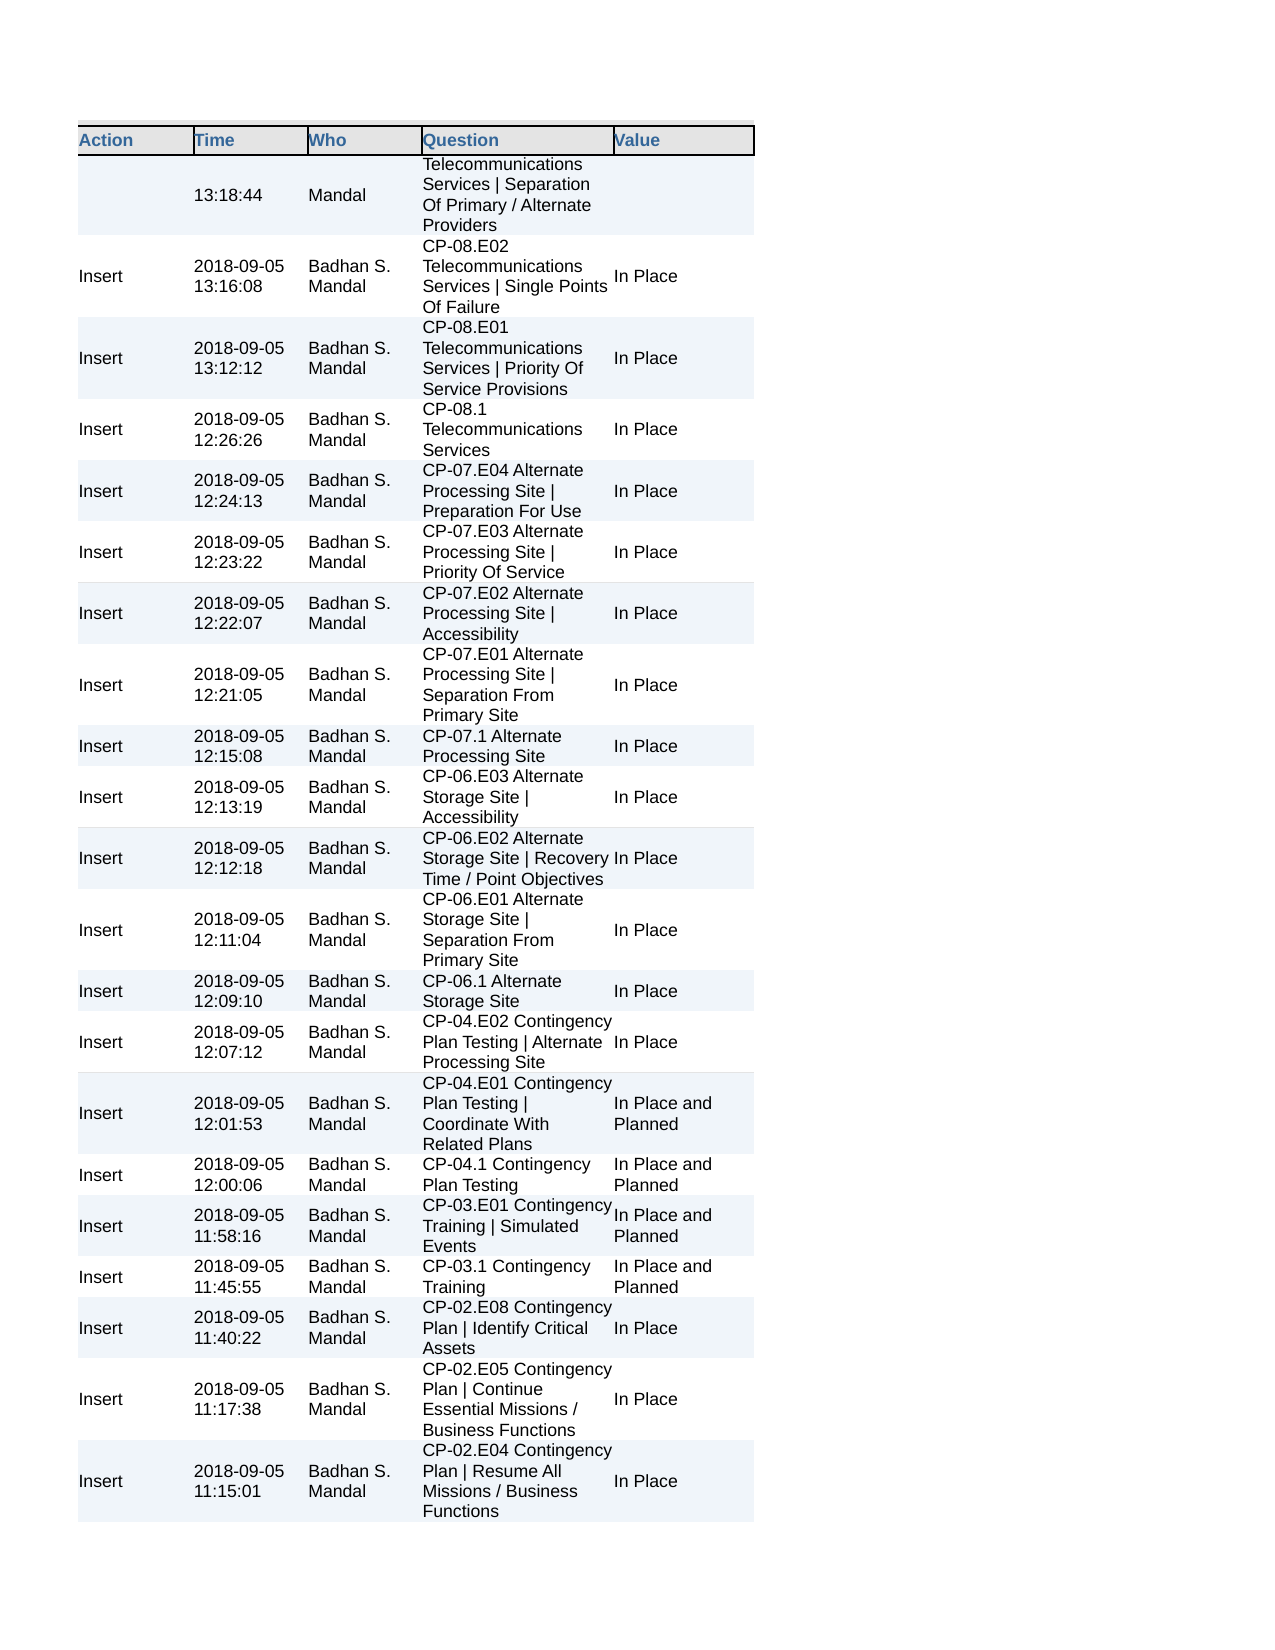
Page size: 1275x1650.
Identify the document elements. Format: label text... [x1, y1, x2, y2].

table_cell [614, 156, 754, 235]
table_cell Insert [78, 889, 194, 970]
table_cell Badhan S. Mandal [308, 521, 422, 582]
table_cell Insert [78, 583, 194, 644]
table_cell CP-03.1 Contingency Training [422, 1256, 614, 1297]
table_cell CP-08.E01 Telecommunications Services | Priority Of Service Provisions [422, 317, 614, 399]
table_cell Badhan S. Mandal [308, 235, 422, 317]
table_cell CP-07.1 Alternate Processing Site [422, 725, 614, 766]
table_cell In Place [614, 828, 754, 889]
table_cell In Place [614, 399, 754, 460]
table_cell 2018-09-05 12:26:26 [194, 399, 308, 460]
table_cell In Place [614, 970, 754, 1011]
table_cell 2018-09-05 12:21:05 [194, 644, 308, 725]
table_cell CP-03.E01 Contingency Training | Simulated Events [422, 1195, 614, 1256]
table_cell Insert [78, 460, 194, 521]
table_cell Badhan S. Mandal [308, 1011, 422, 1072]
table_cell CP-06.E01 Alternate Storage Site | Separation From Primary Site [422, 889, 614, 970]
table_cell Badhan S. Mandal [308, 644, 422, 725]
table_cell In Place and Planned [614, 1256, 754, 1297]
table_cell CP-07.E03 Alternate Processing Site | Priority Of Service [422, 521, 614, 582]
table_cell Insert [78, 521, 194, 582]
table_cell 2018-09-05 12:22:07 [194, 583, 308, 644]
table_cell Insert [78, 725, 194, 766]
table_cell Value [615, 127, 753, 154]
table_cell In Place [614, 1011, 754, 1072]
table_cell 2018-09-05 11:58:16 [194, 1195, 308, 1256]
table_header [78, 120, 754, 125]
table_cell 2018-09-05 11:17:38 [194, 1358, 308, 1440]
table_cell Insert [78, 1256, 194, 1297]
table_cell Insert [78, 235, 194, 317]
table_cell Badhan S. Mandal [308, 1154, 422, 1195]
table_cell 2018-09-05 12:09:10 [194, 970, 308, 1011]
table_cell Badhan S. Mandal [308, 828, 422, 889]
table_cell CP-04.E01 Contingency Plan Testing | Coordinate With Related Plans [422, 1073, 614, 1154]
table_cell CP-08.1 Telecommunications Services [422, 399, 614, 460]
table_cell Badhan S. Mandal [308, 725, 422, 766]
table_cell CP-07.E01 Alternate Processing Site | Separation From Primary Site [422, 644, 614, 725]
table_cell Insert [78, 644, 194, 725]
table_cell In Place and Planned [614, 1154, 754, 1195]
table_cell 2018-09-05 13:16:08 [194, 235, 308, 317]
table_cell 2018-09-05 12:11:04 [194, 889, 308, 970]
table_cell Badhan S. Mandal [308, 460, 422, 521]
table_cell Insert [78, 399, 194, 460]
table_cell Insert [78, 1011, 194, 1072]
table_cell In Place [614, 1358, 754, 1440]
table_cell Insert [78, 1073, 194, 1154]
table_cell In Place and Planned [614, 1195, 754, 1256]
table_cell Insert [78, 317, 194, 399]
table_cell Question [423, 127, 613, 154]
table_cell Insert [78, 970, 194, 1011]
table_cell 2018-09-05 13:12:12 [194, 317, 308, 399]
table_cell In Place and Planned [614, 1073, 754, 1154]
table_cell 2018-09-05 12:01:53 [194, 1073, 308, 1154]
table_cell Badhan S. Mandal [308, 317, 422, 399]
table_cell CP-07.E02 Alternate Processing Site | Accessibility [422, 583, 614, 644]
table_cell 2018-09-05 11:45:55 [194, 1256, 308, 1297]
table_cell 2018-09-05 11:15:01 [194, 1440, 308, 1522]
table_cell Badhan S. Mandal [308, 1073, 422, 1154]
table_cell Badhan S. Mandal [308, 1195, 422, 1256]
table_cell In Place [614, 725, 754, 766]
table_cell CP-06.E02 Alternate Storage Site | Recovery Time / Point Objectives [422, 828, 614, 889]
table_cell Badhan S. Mandal [308, 1297, 422, 1358]
table_cell Mandal [308, 156, 422, 235]
table_cell CP-07.E04 Alternate Processing Site | Preparation For Use [422, 460, 614, 521]
table_cell 2018-09-05 12:23:22 [194, 521, 308, 582]
table_cell Who [309, 127, 421, 154]
table_cell 2018-09-05 12:07:12 [194, 1011, 308, 1072]
table_cell Badhan S. Mandal [308, 1256, 422, 1297]
table_cell Badhan S. Mandal [308, 1358, 422, 1440]
table_cell CP-04.E02 Contingency Plan Testing | Alternate Processing Site [422, 1011, 614, 1072]
table_cell CP-06.1 Alternate Storage Site [422, 970, 614, 1011]
table_cell 2018-09-05 12:13:19 [194, 766, 308, 827]
table_cell In Place [614, 521, 754, 582]
table_cell In Place [614, 644, 754, 725]
table_cell 13:18:44 [194, 156, 308, 235]
table_cell Badhan S. Mandal [308, 889, 422, 970]
table_cell Insert [78, 766, 194, 827]
table_cell Telecommunications Services | Separation Of Primary / Alternate Providers [422, 156, 614, 235]
table_cell CP-04.1 Contingency Plan Testing [422, 1154, 614, 1195]
table_cell Badhan S. Mandal [308, 1440, 422, 1522]
table_cell Time [195, 127, 307, 154]
table_cell In Place [614, 1440, 754, 1522]
table_cell In Place [614, 583, 754, 644]
table_cell In Place [614, 317, 754, 399]
table_cell CP-02.E05 Contingency Plan | Continue Essential Missions / Business Functions [422, 1358, 614, 1440]
table_cell In Place [614, 1297, 754, 1358]
table_cell Action [78, 127, 193, 154]
table_cell In Place [614, 460, 754, 521]
table_cell CP-06.E03 Alternate Storage Site | Accessibility [422, 766, 614, 827]
table_cell CP-08.E02 Telecommunications Services | Single Points Of Failure [422, 235, 614, 317]
table_cell 2018-09-05 12:12:18 [194, 828, 308, 889]
table_cell Badhan S. Mandal [308, 583, 422, 644]
table_cell Insert [78, 1195, 194, 1256]
table_cell Badhan S. Mandal [308, 970, 422, 1011]
table_cell CP-02.E08 Contingency Plan | Identify Critical Assets [422, 1297, 614, 1358]
table_cell Badhan S. Mandal [308, 399, 422, 460]
table_cell Insert [78, 1440, 194, 1522]
table_cell In Place [614, 889, 754, 970]
table_cell In Place [614, 235, 754, 317]
table_cell 2018-09-05 12:15:08 [194, 725, 308, 766]
table_cell In Place [614, 766, 754, 827]
table_cell Insert [78, 828, 194, 889]
table_cell 2018-09-05 12:24:13 [194, 460, 308, 521]
table_cell Insert [78, 1297, 194, 1358]
table_cell 2018-09-05 12:00:06 [194, 1154, 308, 1195]
table_cell CP-02.E04 Contingency Plan | Resume All Missions / Business Functions [422, 1440, 614, 1522]
table_cell Insert [78, 1154, 194, 1195]
table_cell Badhan S. Mandal [308, 766, 422, 827]
table_cell 2018-09-05 11:40:22 [194, 1297, 308, 1358]
table_cell [78, 156, 194, 235]
table_cell Insert [78, 1358, 194, 1440]
